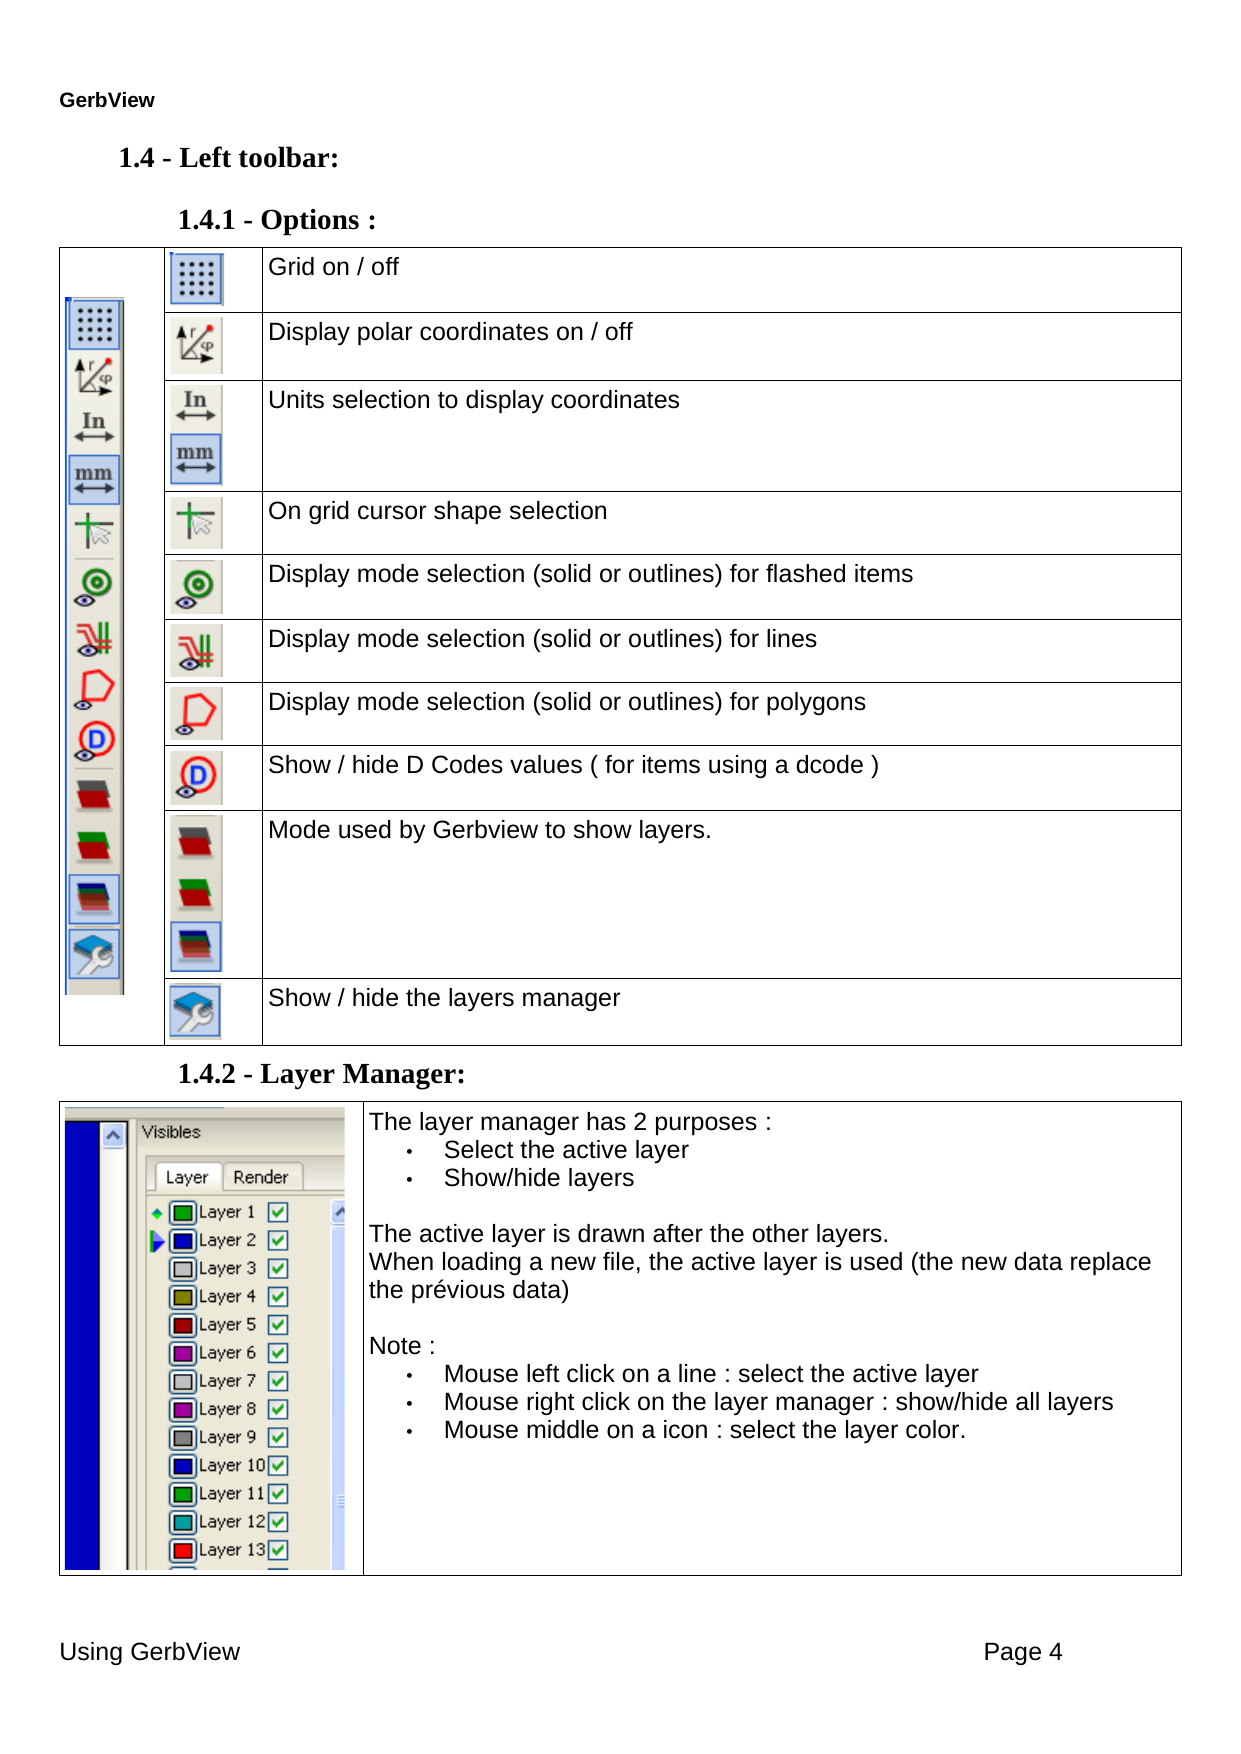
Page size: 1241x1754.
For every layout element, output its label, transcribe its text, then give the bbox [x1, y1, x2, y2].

picture [169, 687, 223, 740]
table_cell Show / hide the layers manager [263, 979, 1181, 1045]
picture [64, 297, 125, 995]
table_cell Display polar coordinates on / off [263, 313, 1181, 380]
table_cell [165, 746, 262, 810]
table_cell [165, 555, 262, 619]
table_header [165, 248, 262, 312]
picture [169, 751, 223, 805]
table_cell [165, 979, 262, 1045]
table_cell Display mode selection (solid or outlines) for flashed items [263, 555, 1181, 619]
subtitle Options : [177, 203, 1181, 235]
table_cell [165, 381, 262, 491]
table_header The layer manager has 2 purposes : Select the active layer Show/hide layers The active layer is drawn after the other layers. When loading a new file, the active layer is used (the new data replace the prévious data) Note : Mouse left click on a line : select the active layer Mouse right click on the layer manager : show/hide all layers Mouse middle on a icon : select the layer color. [364, 1102, 1181, 1575]
table_cell [165, 313, 262, 380]
picture [169, 624, 223, 677]
subtitle Layer Manager: [177, 1057, 1181, 1090]
table_cell Display mode selection (solid or outlines) for polygons [263, 683, 1181, 745]
table_header Grid on / off [263, 248, 1181, 312]
picture [169, 385, 223, 486]
table_cell [165, 492, 262, 554]
table_cell Units selection to display coordinates [263, 381, 1181, 491]
table_cell Mode used by Gerbview to show layers. [263, 811, 1181, 978]
picture [169, 560, 223, 614]
table_cell Display mode selection (solid or outlines) for lines [263, 620, 1181, 682]
picture [169, 815, 223, 972]
picture [169, 497, 223, 549]
picture [169, 983, 222, 1040]
table_cell Show / hide D Codes values ( for items using a dcode ) [263, 746, 1181, 810]
table_header [60, 1102, 363, 1575]
table_cell On grid cursor shape selection [263, 492, 1181, 554]
table_header [60, 248, 164, 1045]
picture [169, 317, 223, 374]
subtitle Left toolbar: [118, 141, 1181, 173]
picture [169, 252, 225, 306]
table_cell [165, 620, 262, 682]
table_cell [165, 683, 262, 745]
table_cell [165, 811, 262, 978]
picture [64, 1107, 345, 1570]
